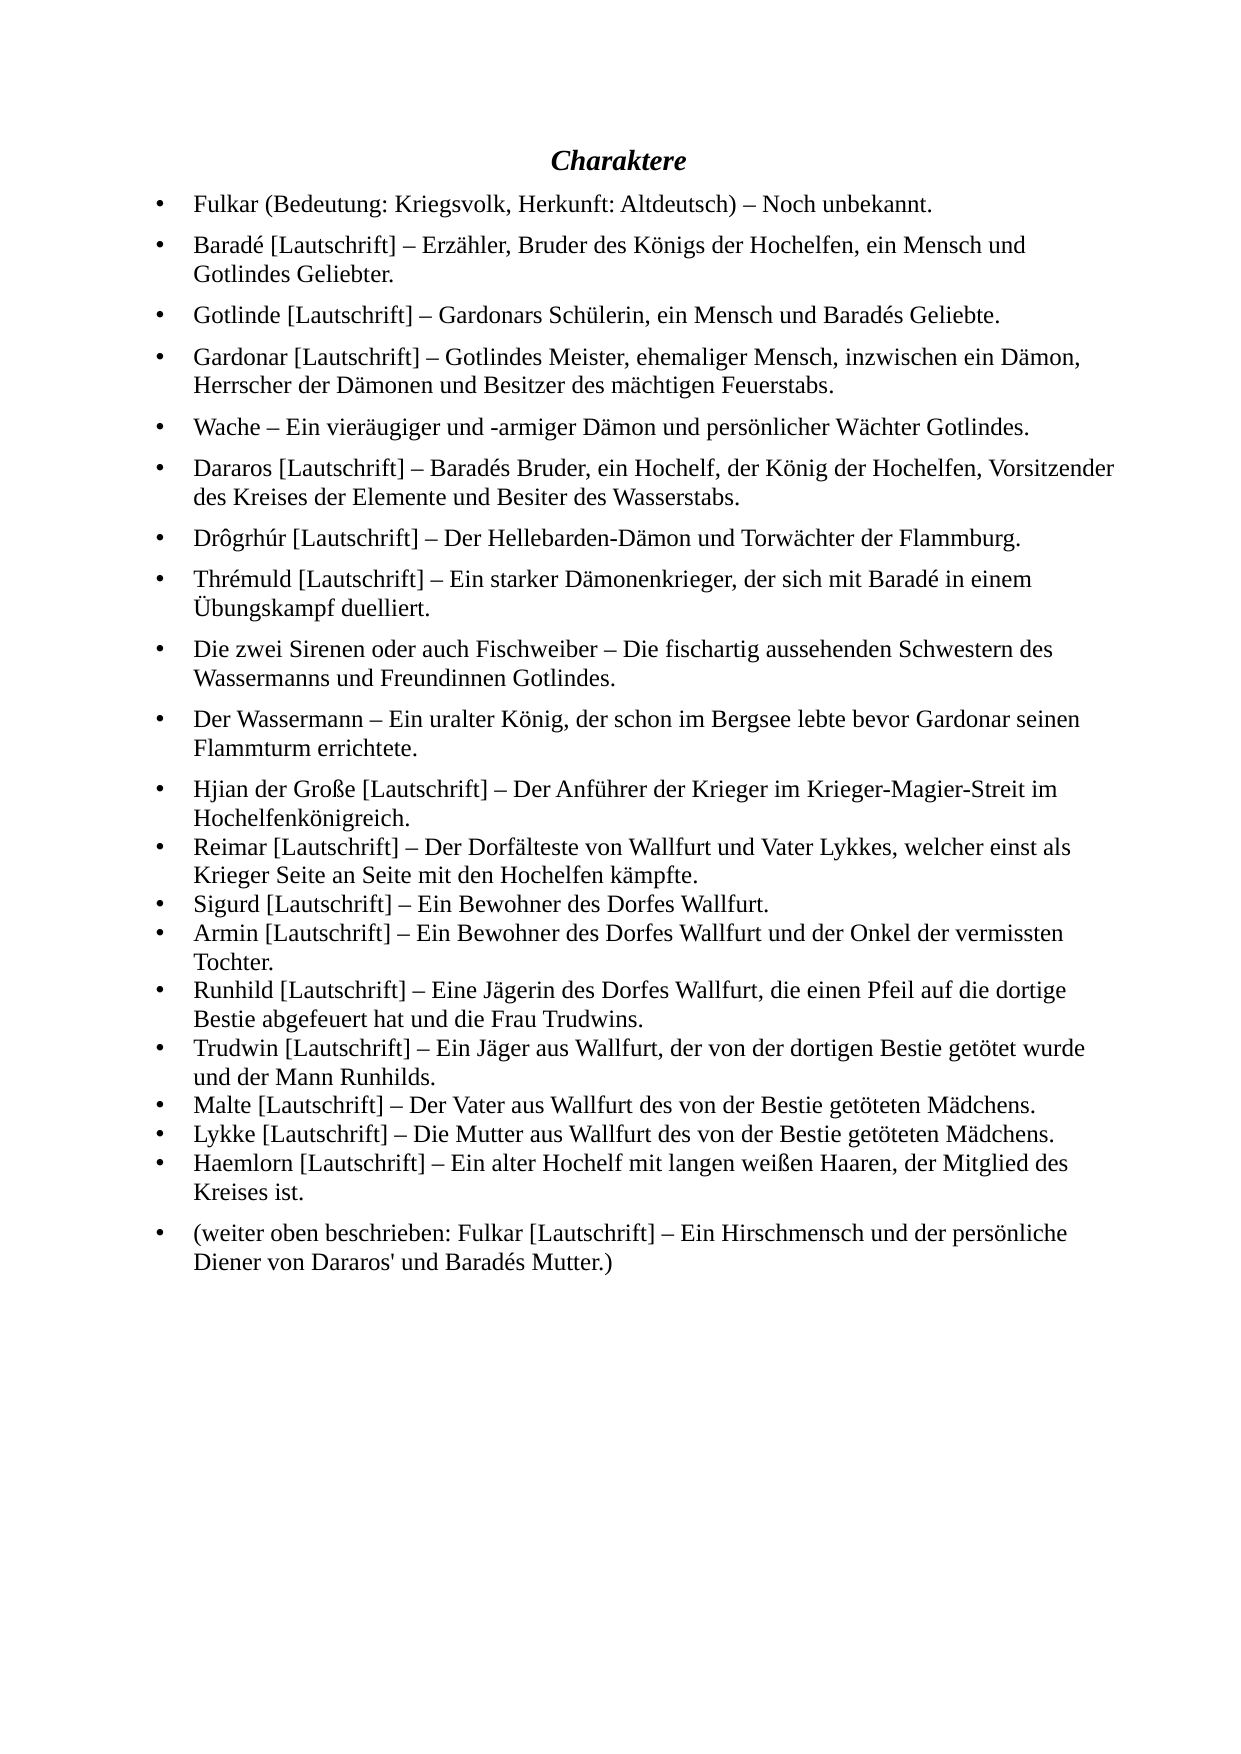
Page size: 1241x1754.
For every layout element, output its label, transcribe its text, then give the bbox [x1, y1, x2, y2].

list Gardonar [Lautschrift] – Gotlindes Meister, ehemaliger Mensch, inzwischen ein Dämon, Herrscher der Dämonen und Besitzer des mächtigen Feuerstabs. [156, 342, 1122, 399]
list Lykke [Lautschrift] – Die Mutter aus Wallfurt des von der Bestie getöteten Mädchens. [156, 1119, 1122, 1148]
list Thrémuld [Lautschrift] – Ein starker Dämonenkrieger, der sich mit Baradé in einem Übungskampf duelliert. [156, 564, 1122, 622]
list Sigurd [Lautschrift] – Ein Bewohner des Dorfes Wallfurt. [156, 889, 1122, 918]
list Drôgrhúr [Lautschrift] – Der Hellebarden-Dämon und Torwächter der Flammburg. [156, 523, 1122, 552]
list Malte [Lautschrift] – Der Vater aus Wallfurt des von der Bestie getöteten Mädchens. [156, 1090, 1122, 1119]
list Fulkar (Bedeutung: Kriegsvolk, Herkunft: Altdeutsch) – Noch unbekannt. [156, 189, 1122, 218]
list (weiter oben beschrieben: Fulkar [Lautschrift] – Ein Hirschmensch und der persönliche Diener von Dararos' und Baradés Mutter.) [156, 1218, 1122, 1275]
list Baradé [Lautschrift] – Erzähler, Bruder des Königs der Hochelfen, ein Mensch und Gotlindes Geliebter. [156, 230, 1122, 288]
list Haemlorn [Lautschrift] – Ein alter Hochelf mit langen weißen Haaren, der Mitglied des Kreises ist. [156, 1148, 1122, 1205]
list Der Wassermann – Ein uralter König, der schon im Bergsee lebte bevor Gardonar seinen Flammturm errichtete. [156, 704, 1122, 762]
list Trudwin [Lautschrift] – Ein Jäger aus Wallfurt, der von der dortigen Bestie getötet wurde und der Mann Runhilds. [156, 1033, 1122, 1090]
list Gotlinde [Lautschrift] – Gardonars Schülerin, ein Mensch und Baradés Geliebte. [156, 300, 1122, 329]
subtitle Charaktere [118, 143, 1122, 177]
list Runhild [Lautschrift] – Eine Jägerin des Dorfes Wallfurt, die einen Pfeil auf die dortige Bestie abgefeuert hat und die Frau Trudwins. [156, 975, 1122, 1033]
list Armin [Lautschrift] – Ein Bewohner des Dorfes Wallfurt und der Onkel der vermissten Tochter. [156, 918, 1122, 975]
list Dararos [Lautschrift] – Baradés Bruder, ein Hochelf, der König der Hochelfen, Vorsitzender des Kreises der Elemente und Besiter des Wasserstabs. [156, 453, 1122, 510]
list Die zwei Sirenen oder auch Fischweiber – Die fischartig aussehenden Schwestern des Wassermanns und Freundinnen Gotlindes. [156, 634, 1122, 692]
list Reimar [Lautschrift] – Der Dorfälteste von Wallfurt und Vater Lykkes, welcher einst als Krieger Seite an Seite mit den Hochelfen kämpfte. [156, 832, 1122, 889]
list Wache – Ein vieräugiger und -armiger Dämon und persönlicher Wächter Gotlindes. [156, 412, 1122, 440]
list Hjian der Große [Lautschrift] – Der Anführer der Krieger im Krieger-Magier-Streit im Hochelfenkönigreich. [156, 774, 1122, 832]
